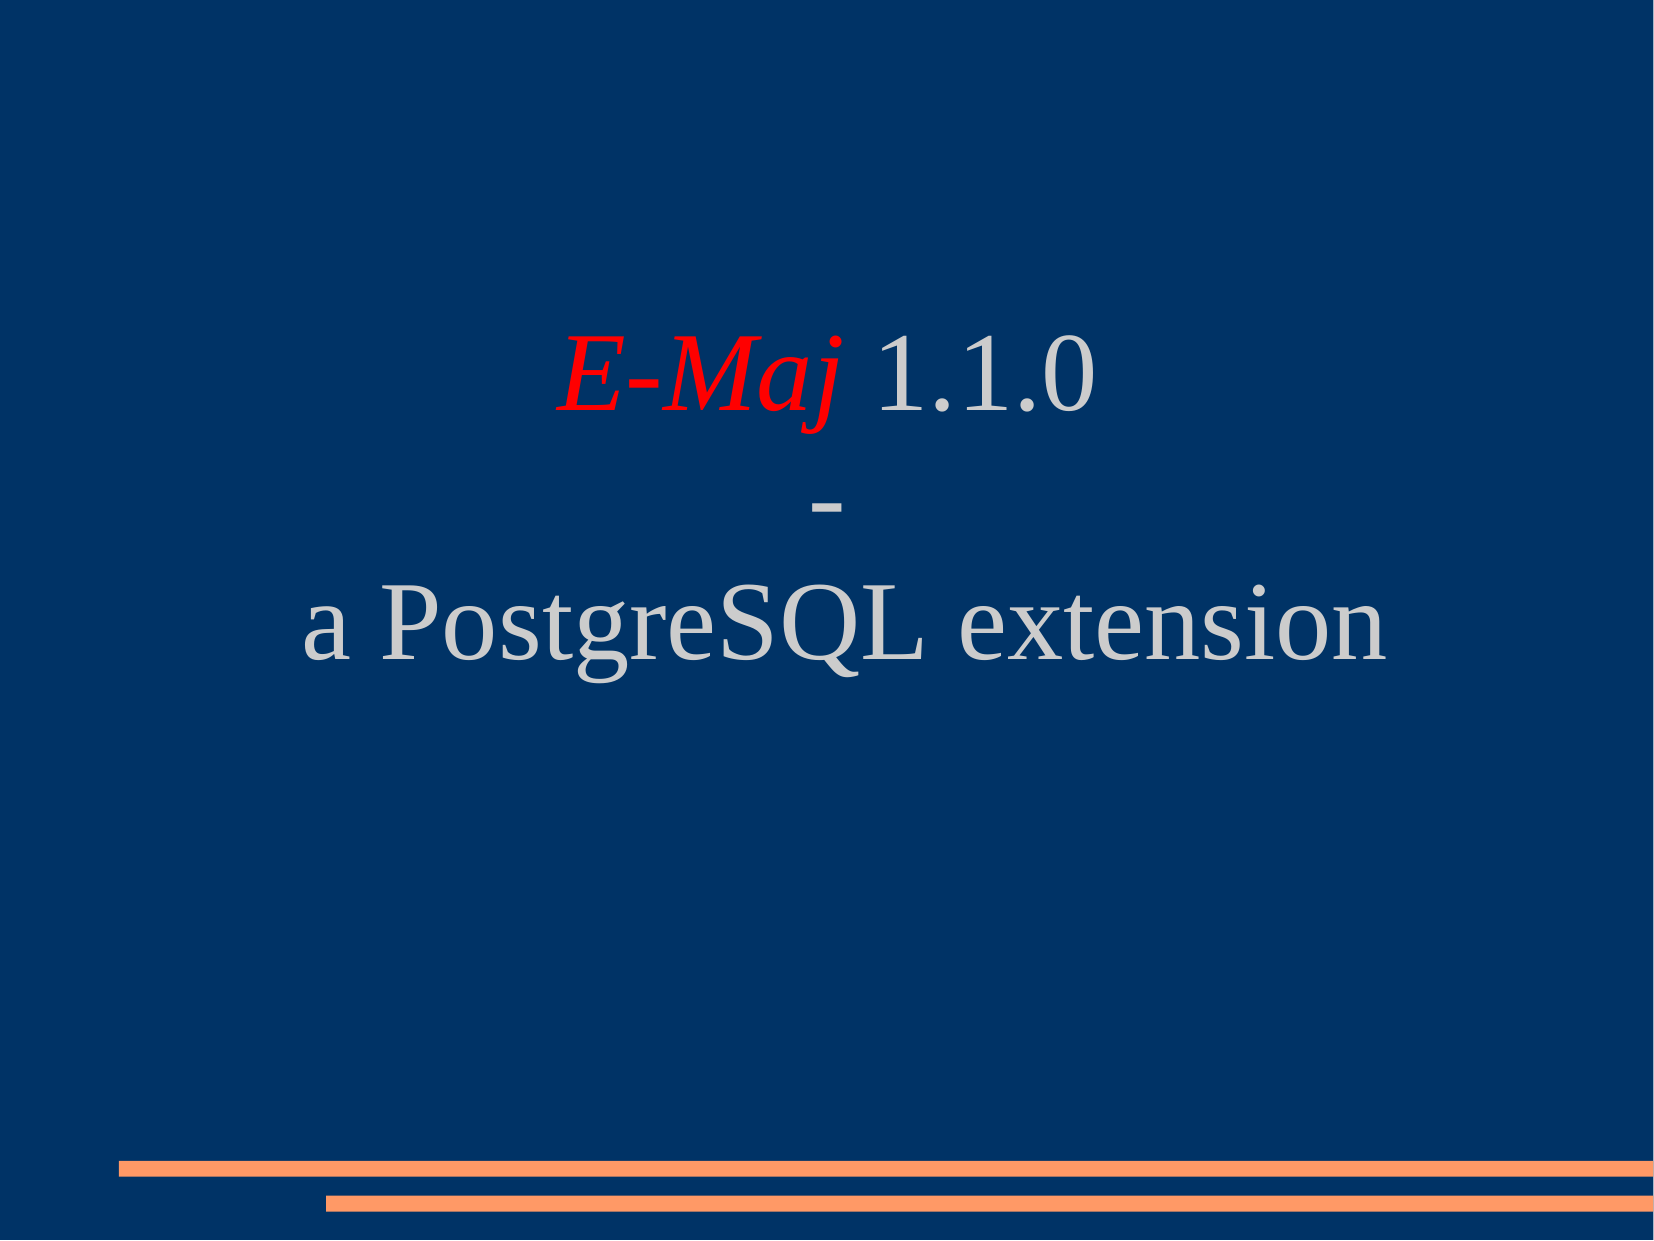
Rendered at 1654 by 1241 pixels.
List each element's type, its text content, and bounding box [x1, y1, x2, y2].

subtitle E-Maj 1.1.0 - a PostgreSQL extension [121, 46, 1534, 1132]
